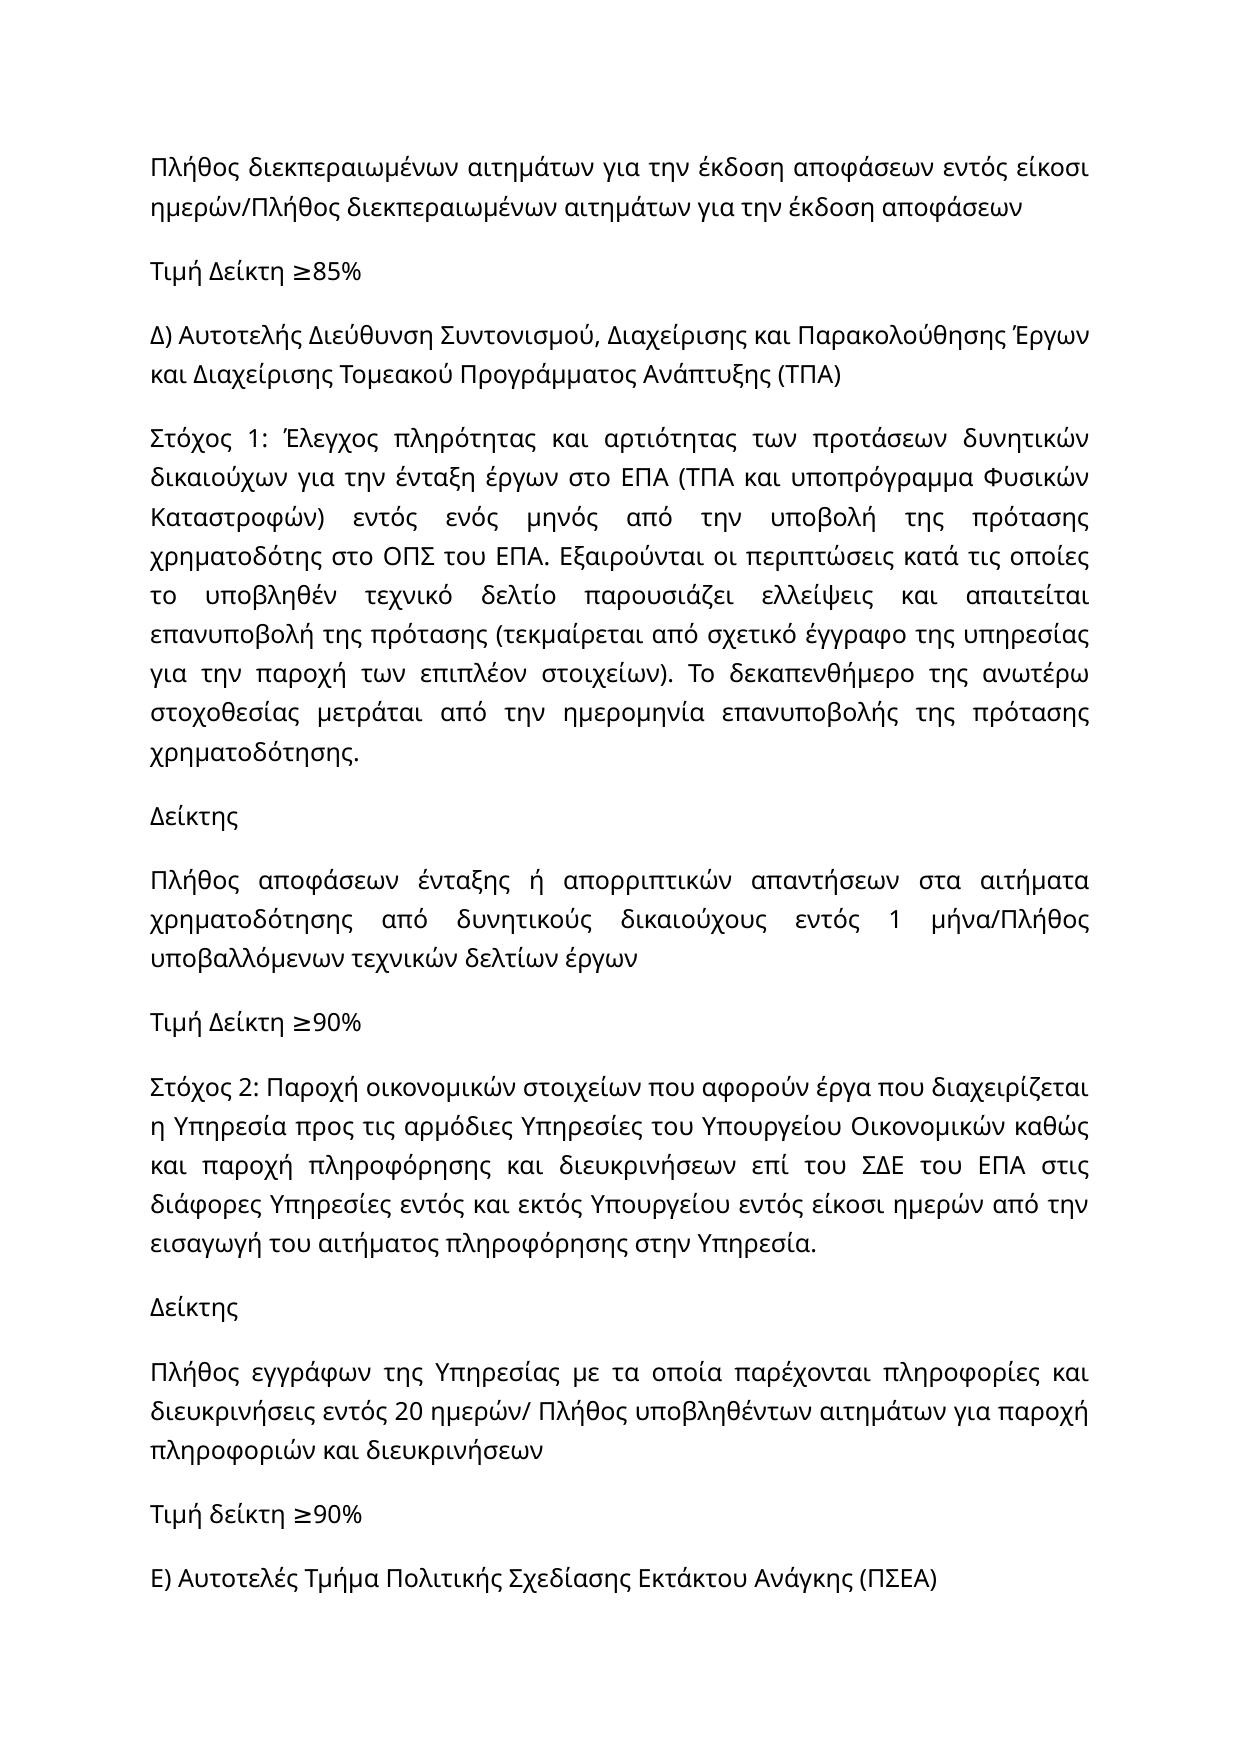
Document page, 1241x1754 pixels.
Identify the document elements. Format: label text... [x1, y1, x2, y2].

text Δείκτης [150, 1290, 1090, 1324]
text Δείκτης [150, 798, 1090, 832]
text Στόχος 2: Παροχή οικονομικών στοιχείων που αφορούν έργα που διαχειρίζεται η Υπηρεσία προς τις αρμόδιες Υπηρεσίες του Υπουργείου Οικονομικών καθώς και παροχή πληροφόρησης και διευκρινήσεων επί του ΣΔΕ του ΕΠΑ στις διάφορες Υπηρεσίες εντός και εκτός Υπουργείου εντός είκοσι ημερών από την εισαγωγή του αιτήματος πληροφόρησης στην Υπηρεσία. [150, 1069, 1090, 1260]
text Ε) Αυτοτελές Τμήμα Πολιτικής Σχεδίασης Εκτάκτου Ανάγκης (ΠΣΕΑ) [150, 1561, 1090, 1595]
text Στόχος 1: Έλεγχος πληρότητας και αρτιότητας των προτάσεων δυνητικών δικαιούχων για την ένταξη έργων στο ΕΠΑ (ΤΠΑ και υποπρόγραμμα Φυσικών Καταστροφών) εντός ενός μηνός από την υποβολή της πρότασης χρηματοδότης στο ΟΠΣ του ΕΠΑ. Εξαιρούνται οι περιπτώσεις κατά τις οποίες το υποβληθέν τεχνικό δελτίο παρουσιάζει ελλείψεις και απαιτείται επανυποβολή της πρότασης (τεκμαίρεται από σχετικό έγγραφο της υπηρεσίας για την παροχή των επιπλέον στοιχείων). Το δεκαπενθήμερο της ανωτέρω στοχοθεσίας μετράται από την ημερομηνία επανυποβολής της πρότασης χρηματοδότησης. [150, 421, 1090, 768]
text Πλήθος εγγράφων της Υπηρεσίας με τα οποία παρέχονται πληροφορίες και διευκρινήσεις εντός 20 ημερών/ Πλήθος υποβληθέντων αιτημάτων για παροχή πληροφοριών και διευκρινήσεων [150, 1354, 1090, 1467]
text Πλήθος διεκπεραιωμένων αιτημάτων για την έκδοση αποφάσεων εντός είκοσι ημερών/Πλήθος διεκπεραιωμένων αιτημάτων για την έκδοση αποφάσεων [150, 150, 1090, 223]
text Πλήθος αποφάσεων ένταξης ή απορριπτικών απαντήσεων στα αιτήματα χρηματοδότησης από δυνητικούς δικαιούχους εντός 1 μήνα/Πλήθος υποβαλλόμενων τεχνικών δελτίων έργων [150, 862, 1090, 975]
text Τιμή Δείκτη ≥85% [150, 253, 1090, 287]
text Δ) Αυτοτελής Διεύθυνση Συντονισμού, Διαχείρισης και Παρακολούθησης Έργων και Διαχείρισης Τομεακού Προγράμματος Ανάπτυξης (ΤΠΑ) [150, 317, 1090, 391]
text Τιμή δείκτη ≥90% [150, 1497, 1090, 1531]
text Τιμή Δείκτη ≥90% [150, 1005, 1090, 1039]
